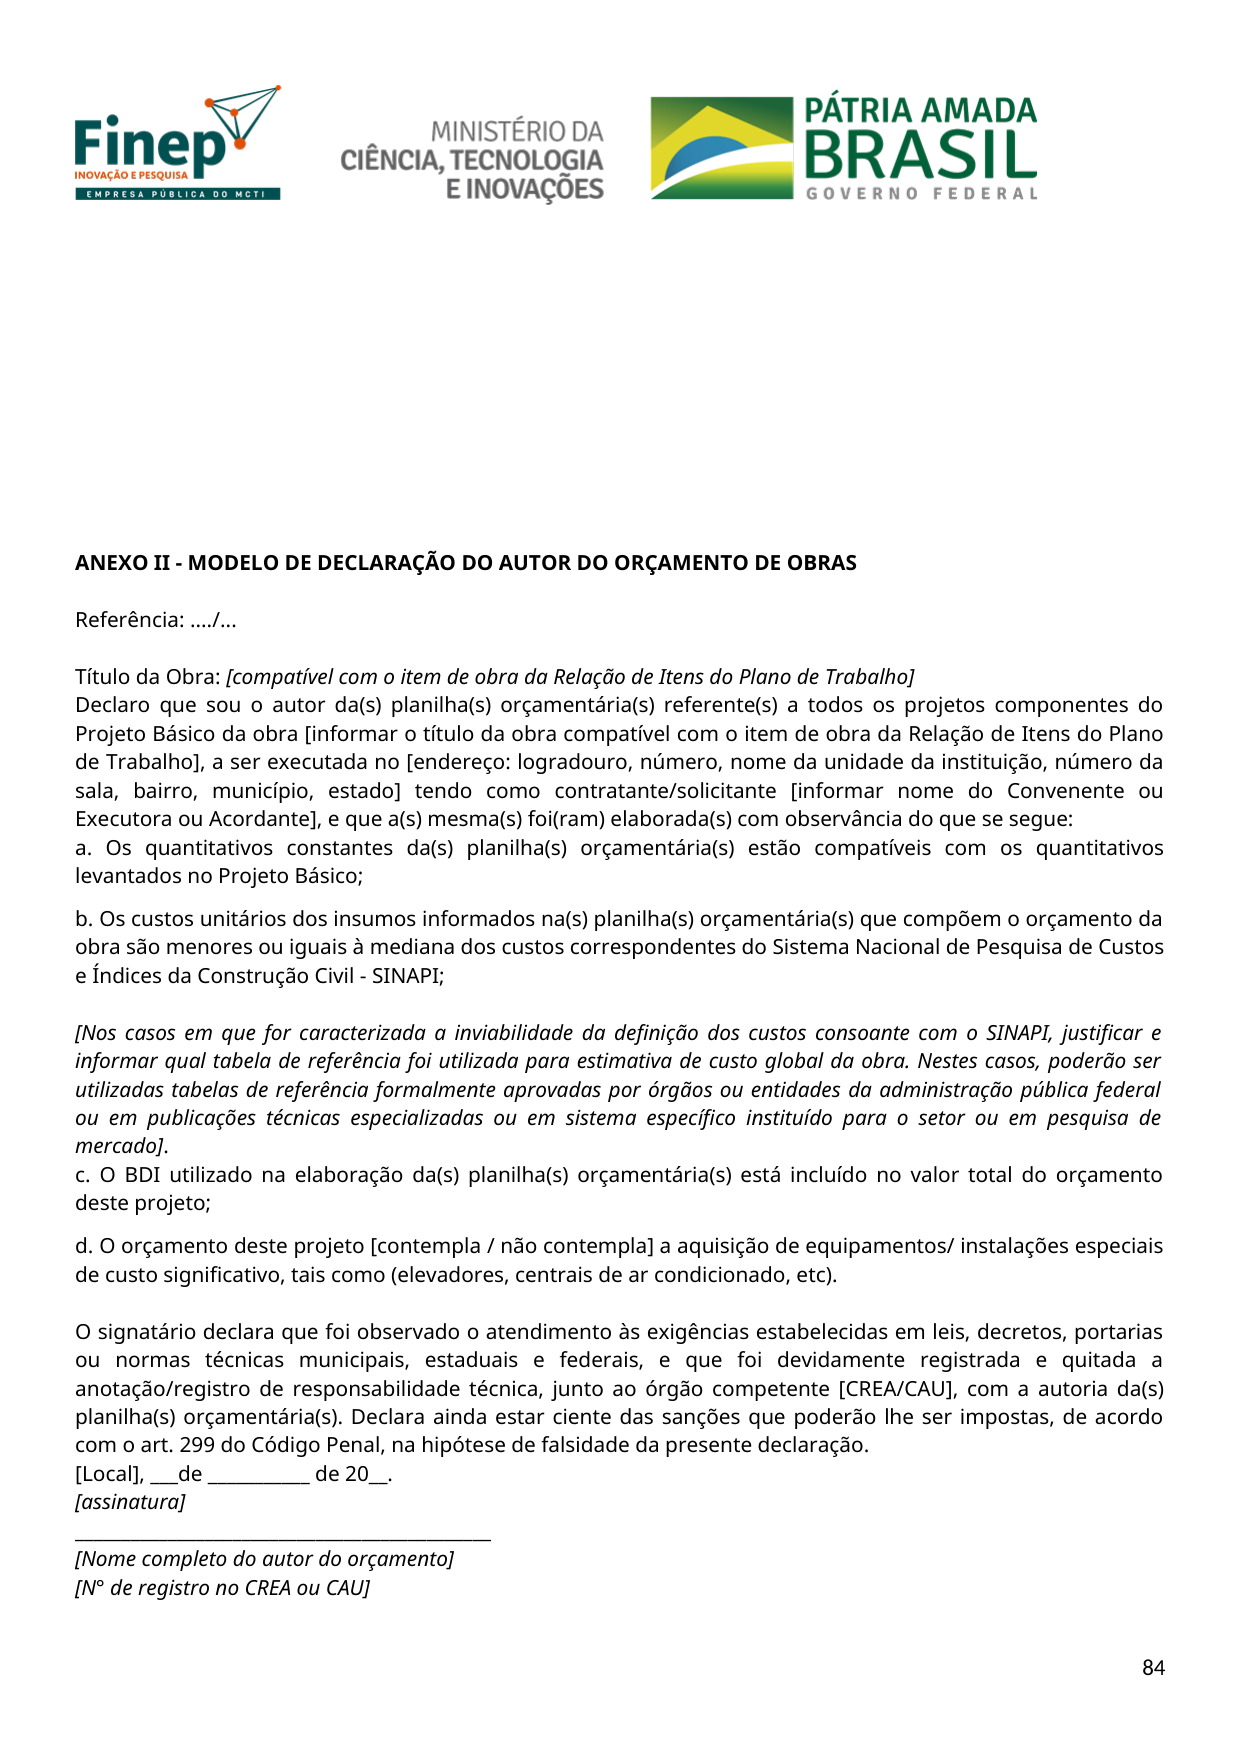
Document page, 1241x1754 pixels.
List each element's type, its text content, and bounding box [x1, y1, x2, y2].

text O signatário declara que foi observado o atendimento às exigências estabelecidas em leis, decretos, portarias ou normas técnicas municipais, estaduais e federais, e que foi devidamente registrada e quitada a anotação/registro de responsabilidade técnica, junto ao órgão competente [CREA/CAU], com a autoria da(s) planilha(s) orçamentária(s). Declara ainda estar ciente das sanções que poderão lhe ser impostas, de acordo com o art. 299 do Código Penal, na hipótese de falsidade da presente declaração. [75, 1317, 1165, 1459]
text Declaro que sou o autor da(s) planilha(s) orçamentária(s) referente(s) a todos os projetos componentes do Projeto Básico da obra [informar o título da obra compatível com o item de obra da Relação de Itens do Plano de Trabalho], a ser executada no [endereço: logradouro, número, nome da unidade da instituição, número da sala, bairro, município, estado] tendo como contratante/solicitante [informar nome do Convenente ou Executora ou Acordante], e que a(s) mesma(s) foi(ram) elaborada(s) com observância do que se segue: [75, 691, 1165, 833]
text c. O BDI utilizado na elaboração da(s) planilha(s) orçamentária(s) está incluído no valor total do orçamento deste projeto; [75, 1160, 1165, 1217]
text [Nos casos em que for caracterizada a inviabilidade da definição dos custos consoante com o SINAPI, justificar e informar qual tabela de referência foi utilizada para estimativa de custo global da obra. Nestes casos, poderão ser utilizadas tabelas de referência formalmente aprovadas por órgãos ou entidades da administração pública federal ou em publicações técnicas especializadas ou em sistema específico instituído para o setor ou em pesquisa de mercado]. [75, 1018, 1165, 1160]
text Referência: ..../... [75, 605, 1165, 634]
text d. O orçamento deste projeto [contempla / não contempla] a aquisição de equipamentos/ instalações especiais de custo significativo, tais como (elevadores, centrais de ar condicionado, etc). [75, 1232, 1165, 1288]
text [Nome completo do autor do orçamento] [75, 1544, 1165, 1573]
text [assinatura] [75, 1487, 1165, 1516]
list [N° de registro no CREA ou CAU] [75, 1573, 1082, 1601]
text b. Os custos unitários dos insumos informados na(s) planilha(s) orçamentária(s) que compõem o orçamento da obra são menores ou iguais à mediana dos custos correspondentes do Sistema Nacional de Pesquisa de Custos e Índices da Construção Civil - SINAPI; [75, 904, 1165, 989]
text a. Os quantitativos constantes da(s) planilha(s) orçamentária(s) estão compatíveis com os quantitativos levantados no Projeto Básico; [75, 833, 1165, 890]
text [Local], ___de ___________ de 20__. [75, 1459, 1165, 1487]
text _____________________________________________ [75, 1516, 1165, 1544]
text Título da Obra: [compatível com o item de obra da Relação de Itens do Plano de Trabalho] [75, 662, 1165, 691]
text ANEXO II - MODELO DE DECLARAÇÃO DO AUTOR DO ORÇAMENTO DE OBRAS [75, 548, 1165, 577]
